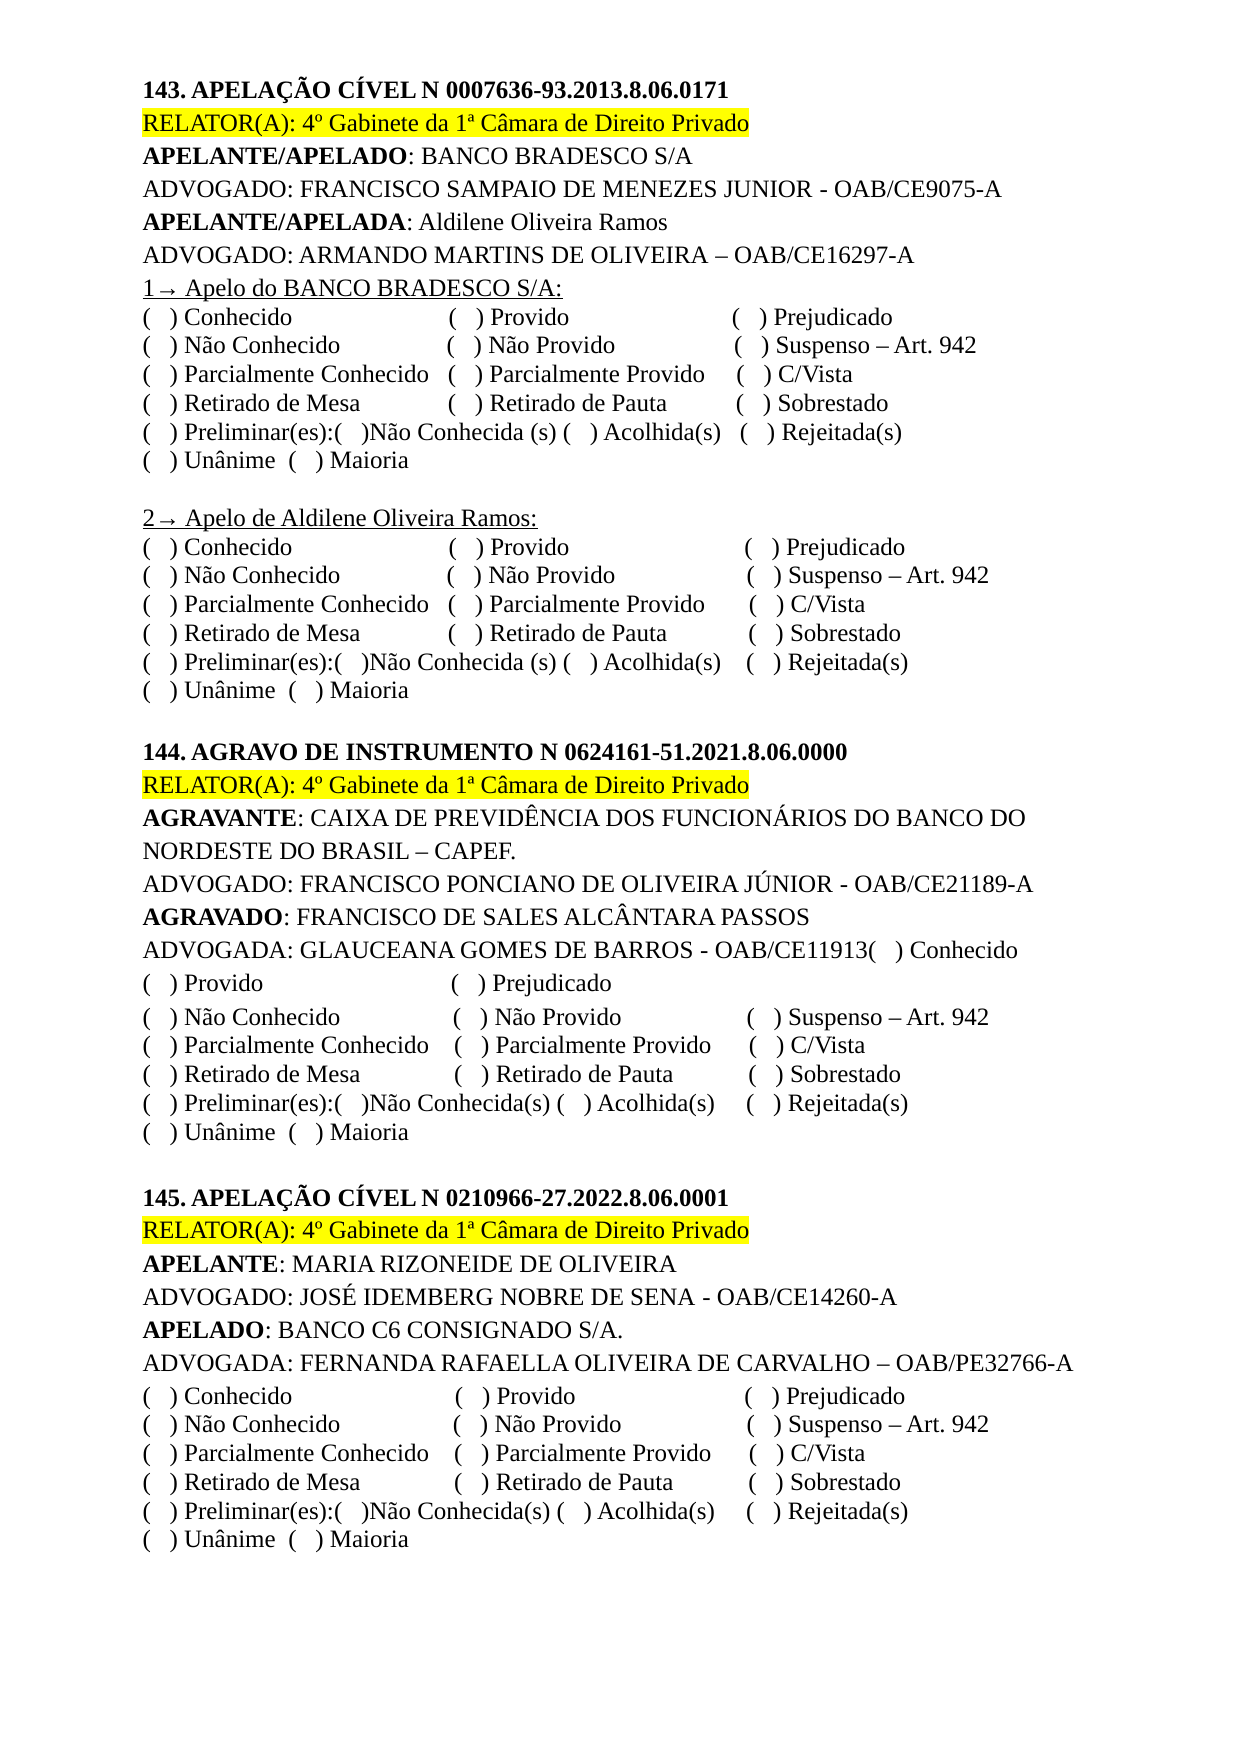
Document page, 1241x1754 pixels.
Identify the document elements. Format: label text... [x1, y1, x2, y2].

text 145. APELAÇÃO CÍVEL N 0210966-27.2022.8.06.0001 RELATOR(A): 4º Gabinete da 1ª Câmara de Direito Privado APELANTE: MARIA RIZONEIDE DE OLIVEIRA ADVOGADO: JOSÉ IDEMBERG NOBRE DE SENA - OAB/CE14260-A APELADO: BANCO C6 CONSIGNADO S/A. ADVOGADA: FERNANDA RAFAELLA OLIVEIRA DE CARVALHO – OAB/PE32766-A [142, 1149, 1141, 1376]
text ( ) Retirado de Mesa ( ) Retirado de Pauta ( ) Sobrestado [142, 388, 1158, 417]
text ( ) Não Conhecido ( ) Não Provido ( ) Suspenso – Art. 942 [142, 1002, 1158, 1030]
text 2→ Apelo de Aldilene Oliveira Ramos: [142, 503, 1141, 532]
text ( ) Não Conhecido ( ) Não Provido ( ) Suspenso – Art. 942 [142, 561, 1158, 589]
text ( ) Unânime ( ) Maioria [142, 676, 1158, 704]
text ( ) Preliminar(es):( )Não Conhecida (s) ( ) Acolhida(s) ( ) Rejeitada(s) [142, 647, 1158, 676]
text ( ) Não Conhecido ( ) Não Provido ( ) Suspenso – Art. 942 [142, 1409, 1158, 1438]
text ( ) Retirado de Mesa ( ) Retirado de Pauta ( ) Sobrestado [142, 1059, 1158, 1088]
text ( ) Parcialmente Conhecido ( ) Parcialmente Provido ( ) C/Vista [142, 589, 1158, 618]
text ( ) Unânime ( ) Maioria [142, 1524, 1141, 1619]
text ( ) Unânime ( ) Maioria [142, 446, 1158, 474]
text ( ) Preliminar(es):( )Não Conhecida (s) ( ) Acolhida(s) ( ) Rejeitada(s) [142, 417, 1158, 446]
text ( ) Unânime ( ) Maioria [142, 1117, 1141, 1145]
text ( ) Preliminar(es):( )Não Conhecida(s) ( ) Acolhida(s) ( ) Rejeitada(s) [142, 1088, 1158, 1117]
text ( ) Conhecido ( ) Provido ( ) Prejudicado [142, 302, 1141, 331]
text 144. AGRAVO DE INSTRUMENTO N 0624161-51.2021.8.06.0000 RELATOR(A): 4º Gabinete da 1ª Câmara de Direito Privado AGRAVANTE: CAIXA DE PREVIDÊNCIA DOS FUNCIONÁRIOS DO BANCO DO NORDESTE DO BRASIL – CAPEF. ADVOGADO: FRANCISCO PONCIANO DE OLIVEIRA JÚNIOR - OAB/CE21189-A AGRAVADO: FRANCISCO DE SALES ALCÂNTARA PASSOS ADVOGADA: GLAUCEANA GOMES DE BARROS - OAB/CE11913( ) Conhecido ( ) Provido ( ) Prejudicado [142, 704, 1141, 997]
text 143. APELAÇÃO CÍVEL N 0007636-93.2013.8.06.0171 RELATOR(A): 4º Gabinete da 1ª Câmara de Direito Privado APELANTE/APELADO: BANCO BRADESCO S/A ADVOGADO: FRANCISCO SAMPAIO DE MENEZES JUNIOR - OAB/CE9075-A APELANTE/APELADA: Aldilene Oliveira Ramos ADVOGADO: ARMANDO MARTINS DE OLIVEIRA – OAB/CE16297-A [142, 75, 1141, 269]
text ( ) Parcialmente Conhecido ( ) Parcialmente Provido ( ) C/Vista [142, 359, 1158, 388]
text ( ) Parcialmente Conhecido ( ) Parcialmente Provido ( ) C/Vista [142, 1438, 1158, 1467]
text ( ) Não Conhecido ( ) Não Provido ( ) Suspenso – Art. 942 [142, 331, 1158, 359]
text ( ) Retirado de Mesa ( ) Retirado de Pauta ( ) Sobrestado [142, 1467, 1158, 1496]
text ( ) Preliminar(es):( )Não Conhecida(s) ( ) Acolhida(s) ( ) Rejeitada(s) [142, 1496, 1158, 1524]
text ( ) Conhecido ( ) Provido ( ) Prejudicado [142, 532, 1141, 561]
text 1→ Apelo do BANCO BRADESCO S/A: [142, 273, 1141, 302]
text ( ) Retirado de Mesa ( ) Retirado de Pauta ( ) Sobrestado [142, 618, 1158, 647]
text ( ) Parcialmente Conhecido ( ) Parcialmente Provido ( ) C/Vista [142, 1030, 1158, 1059]
text ( ) Conhecido ( ) Provido ( ) Prejudicado [142, 1381, 1141, 1409]
